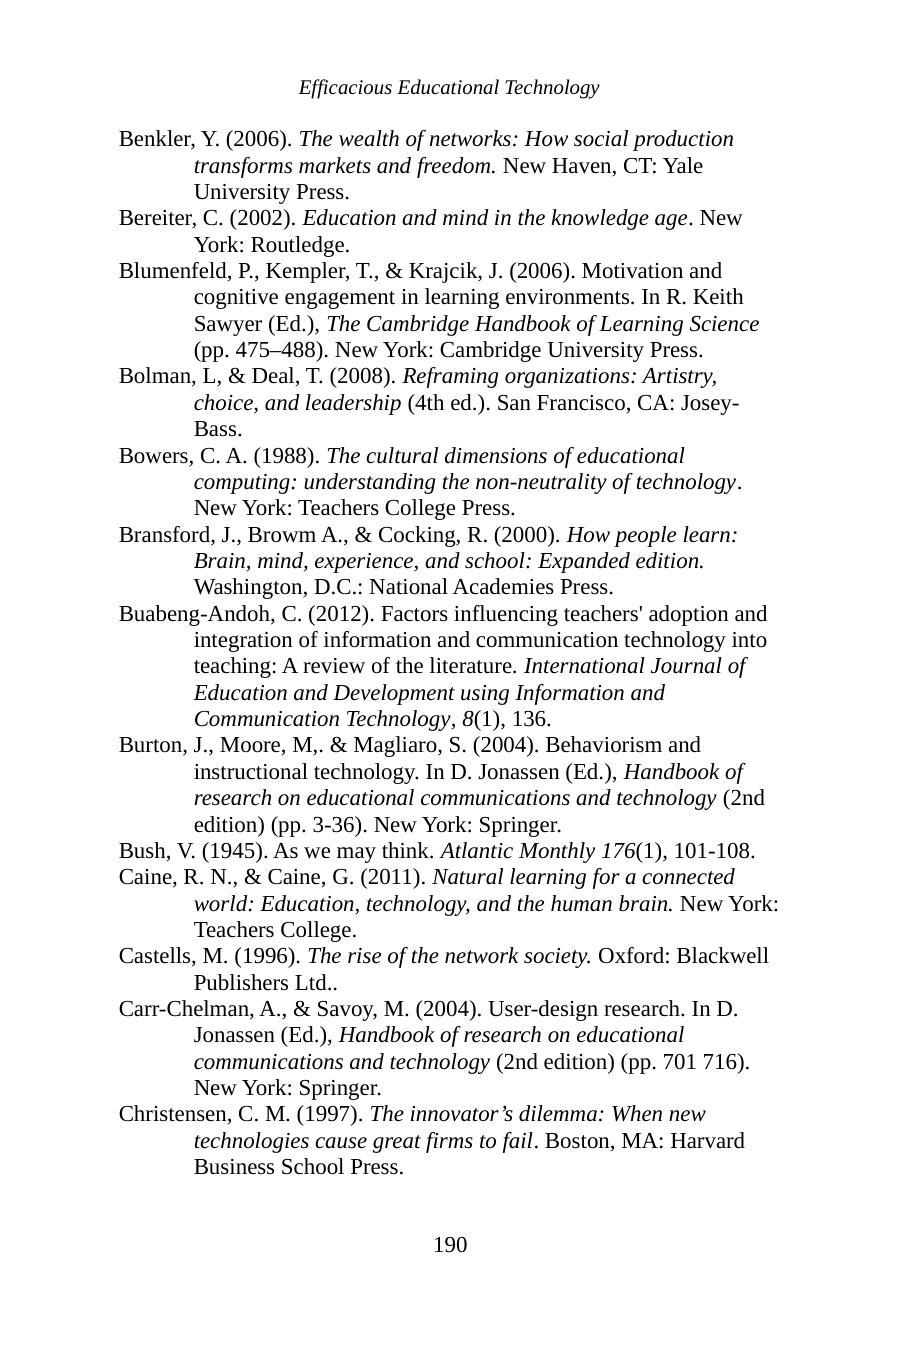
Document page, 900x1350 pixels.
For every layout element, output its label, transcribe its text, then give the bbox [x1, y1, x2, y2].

text Bereiter, C. (2002). Education and mind in the knowledge age. New York: Routledge. [118, 204, 781, 257]
text Christensen, C. M. (1997). The innovator’s dilemma: When new technologies cause great firms to fail. Boston, MA: Harvard Business School Press. [118, 1101, 781, 1179]
text Castells, M. (1996). The rise of the network society. Oxford: Blackwell Publishers Ltd.. [118, 942, 781, 995]
text Bransford, J., Browm A., & Cocking, R. (2000). How people learn: Brain, mind, experience, and school: Expanded edition. Washington, D.C.: National Academies Press. [118, 521, 781, 600]
text Bolman, L, & Deal, T. (2008). Reframing organizations: Artistry, choice, and leadership (4th ed.). San Francisco, CA: Josey-Bass. [118, 363, 781, 442]
text Carr-Chelman, A., & Savoy, M. (2004). User-design research. In D. Jonassen (Ed.), Handbook of research on educational communications and technology (2nd edition) (pp. 701 716). New York: Springer. [118, 995, 781, 1101]
text Burton, J., Moore, M,. & Magliaro, S. (2004). Behaviorism and instructional technology. In D. Jonassen (Ed.), Handbook of research on educational communications and technology (2nd edition) (pp. 3-36). New York: Springer. [118, 732, 781, 837]
text Bowers, C. A. (1988). The cultural dimensions of educational computing: understanding the non-neutrality of technology. New York: Teachers College Press. [118, 442, 781, 521]
text Buabeng-Andoh, C. (2012). Factors influencing teachers' adoption and integration of information and communication technology into teaching: A review of the literature. International Journal of Education and Development using Information and Communication Technology, 8(1), 136. [118, 600, 781, 732]
text Bush, V. (1945). As we may think. Atlantic Monthly 176(1), 101-108. [118, 837, 781, 863]
text Caine, R. N., & Caine, G. (2011). Natural learning for a connected world: Education, technology, and the human brain. New York: Teachers College. [118, 863, 781, 942]
text Blumenfeld, P., Kempler, T., & Krajcik, J. (2006). Motivation and cognitive engagement in learning environments. In R. Keith Sawyer (Ed.), The Cambridge Handbook of Learning Science (pp. 475–488). New York: Cambridge University Press. [118, 257, 781, 363]
text Benkler, Y. (2006). The wealth of networks: How social production transforms markets and freedom. New Haven, CT: Yale University Press. [118, 125, 781, 204]
